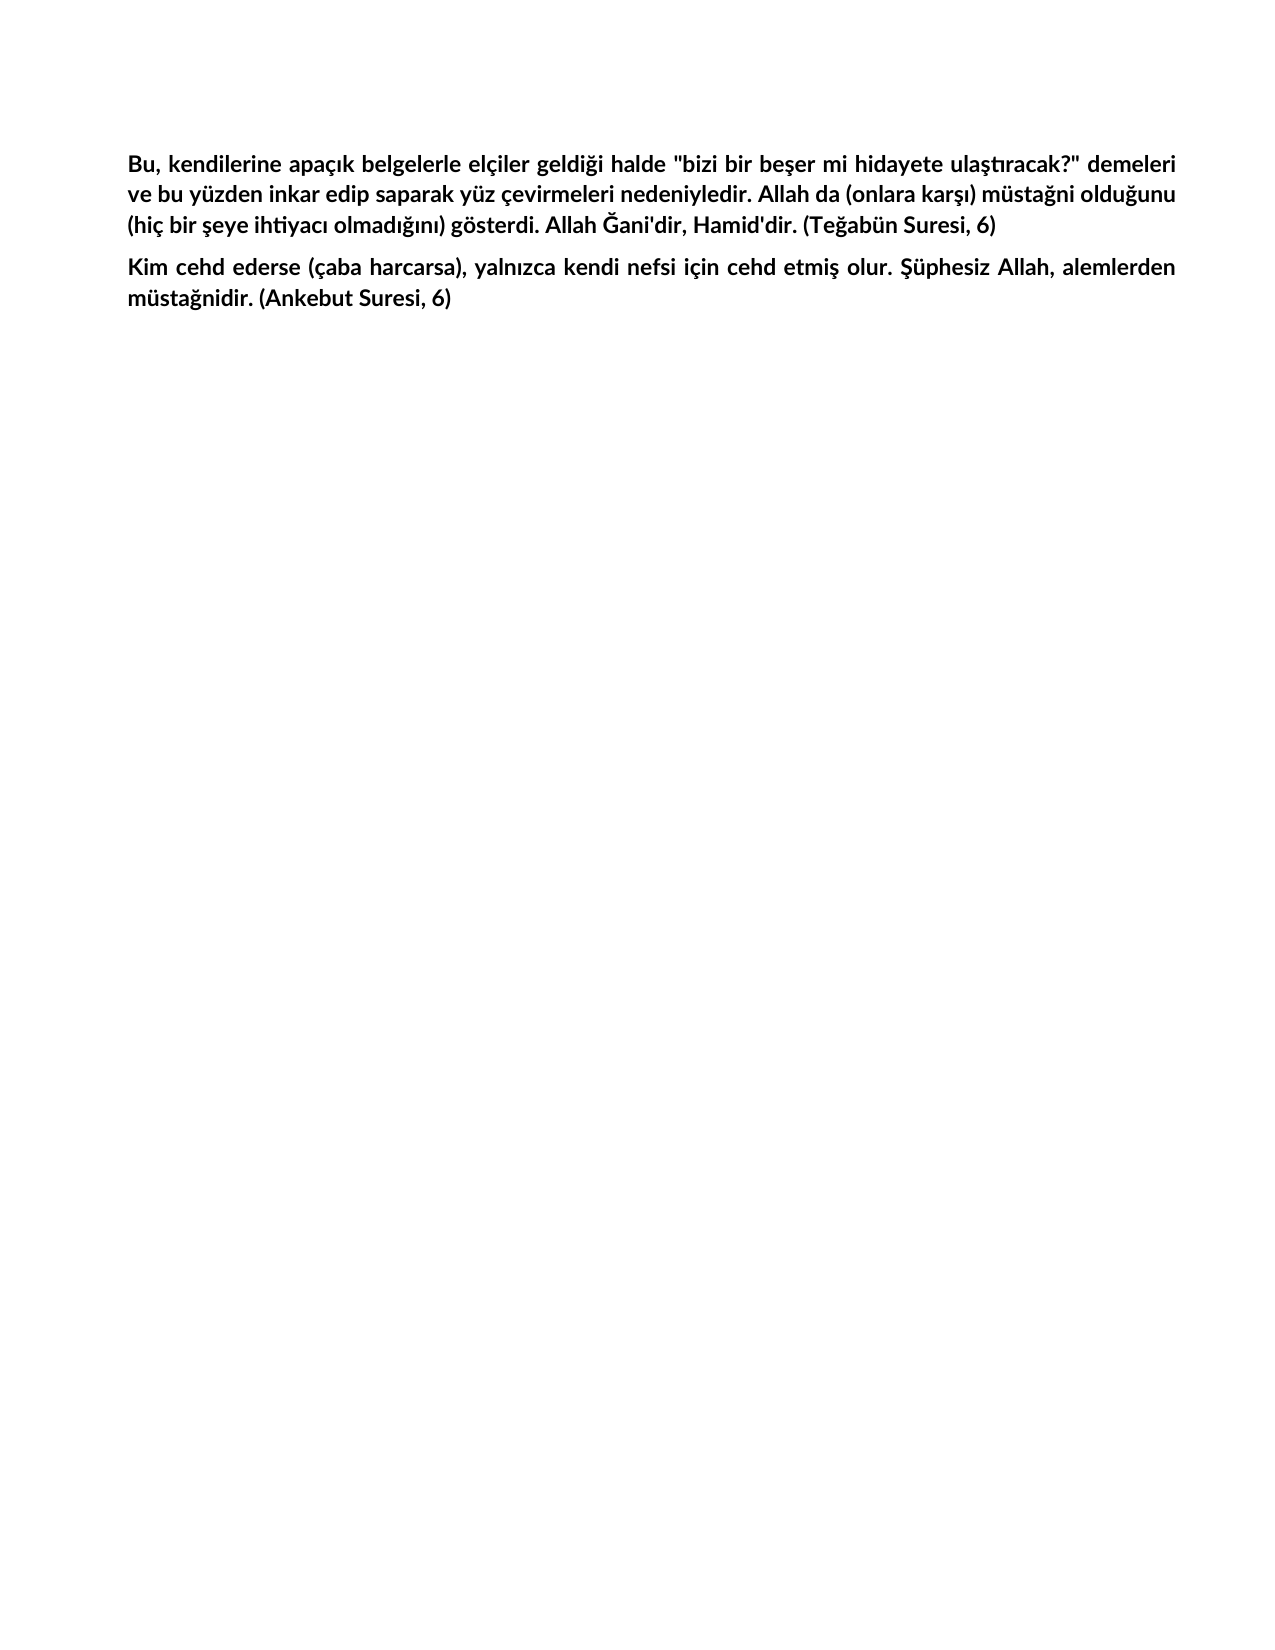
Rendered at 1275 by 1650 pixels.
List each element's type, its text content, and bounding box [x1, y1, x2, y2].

text Bu, kendilerine apaçık belgelerle elçiler geldiği halde "bizi bir beşer mi hidayete ulaştıracak?" demeleri ve bu yüzden inkar edip saparak yüz çevirmeleri nedeniyledir. Allah da (onlara karşı) müstağni olduğunu (hiç bir şeye ihtiyacı olmadığını) gösterdi. Allah Ğani'dir, Hamid'dir. (Teğabün Suresi, 6) [127, 150, 1177, 238]
text Kim cehd ederse (çaba harcarsa), yalnızca kendi nefsi için cehd etmiş olur. Şüphesiz Allah, alemlerden müstağnidir. (Ankebut Suresi, 6) [127, 253, 1177, 311]
